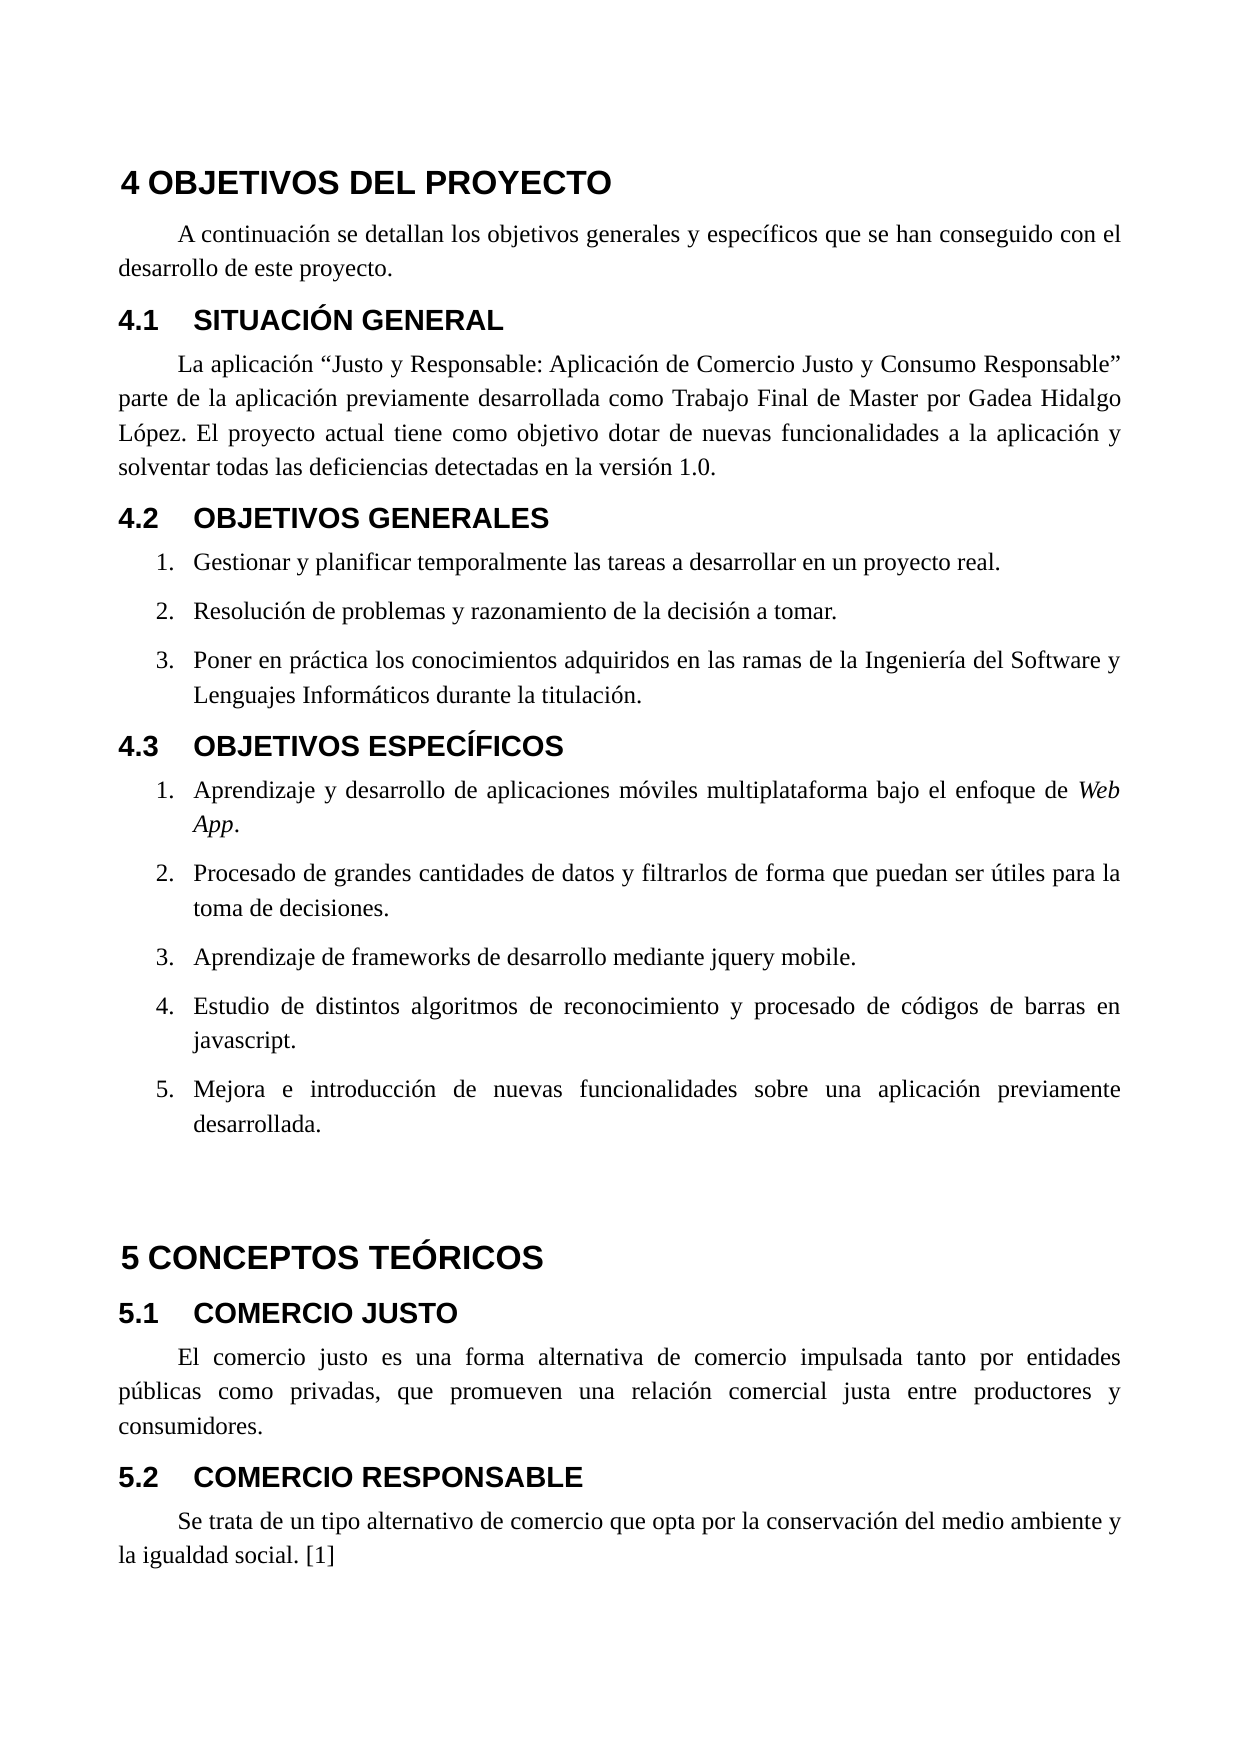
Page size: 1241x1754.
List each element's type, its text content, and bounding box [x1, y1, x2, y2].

list Gestionar y planificar temporalmente las tareas a desarrollar en un proyecto real. [156, 547, 1122, 576]
list Aprendizaje de frameworks de desarrollo mediante jquery mobile. [156, 942, 1122, 971]
text El comercio justo es una forma alternativa de comercio impulsada tanto por entidades públicas como privadas, que promueven una relación comercial justa entre productores y consumidores. [118, 1342, 1122, 1439]
list Mejora e introducción de nuevas funcionalidades sobre una aplicación previamente desarrollada. [156, 1074, 1122, 1138]
text A continuación se detallan los objetivos generales y específicos que se han conseguido con el desarrollo de este proyecto. [118, 219, 1122, 282]
subtitle CONCEPTOS TEÓRICOS [121, 1222, 1122, 1281]
text La aplicación “Justo y Responsable: Aplicación de Comercio Justo y Consumo Responsable” parte de la aplicación previamente desarrollada como Trabajo Final de Master por Gadea Hidalgo López. El proyecto actual tiene como objetivo dotar de nuevas funcionalidades a la aplicación y solventar todas las deficiencias detectadas en la versión 1.0. [118, 349, 1122, 481]
list Estudio de distintos algoritmos de reconocimiento y procesado de códigos de barras en javascript. [156, 991, 1122, 1054]
text Se trata de un tipo alternativo de comercio que opta por la conservación del medio ambiente y la igualdad social. [1] [118, 1506, 1122, 1569]
subtitle OBJETIVOS ESPECÍFICOS [118, 729, 1122, 762]
subtitle SITUACIÓN GENERAL [118, 303, 1122, 336]
list Aprendizaje y desarrollo de aplicaciones móviles multiplataforma bajo el enfoque de Web App. [156, 775, 1122, 838]
subtitle OBJETIVOS DEL PROYECTO [121, 148, 1122, 207]
subtitle COMERCIO RESPONSABLE [118, 1460, 1122, 1493]
list Procesado de grandes cantidades de datos y filtrarlos de forma que puedan ser útiles para la toma de decisiones. [156, 858, 1122, 922]
subtitle OBJETIVOS GENERALES [118, 501, 1122, 535]
list Resolución de problemas y razonamiento de la decisión a tomar. [156, 596, 1122, 625]
list Poner en práctica los conocimientos adquiridos en las ramas de la Ingeniería del Software y Lenguajes Informáticos durante la titulación. [156, 645, 1122, 708]
subtitle COMERCIO JUSTO [118, 1296, 1122, 1329]
